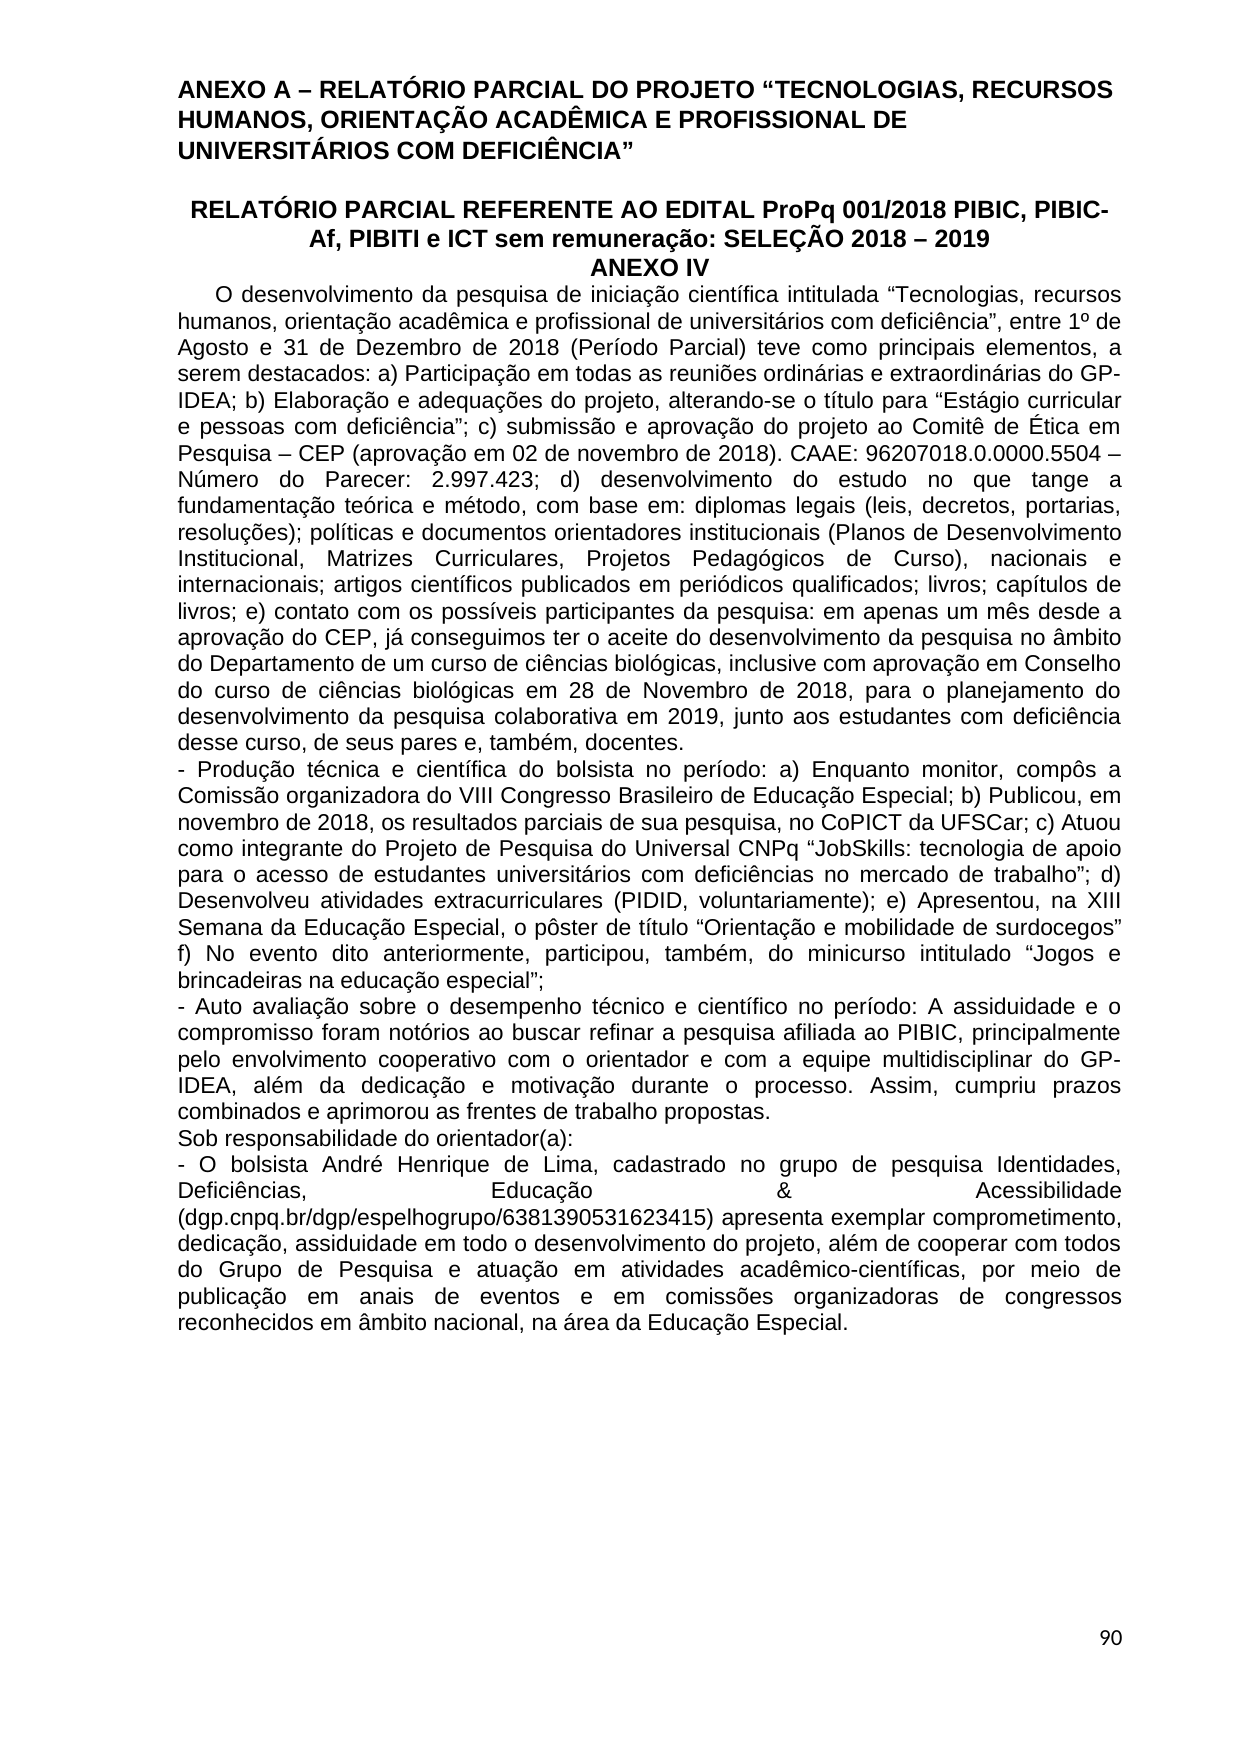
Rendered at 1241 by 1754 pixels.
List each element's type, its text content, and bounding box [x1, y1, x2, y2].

subtitle ANEXO A – RELATÓRIO PARCIAL DO PROJETO “TECNOLOGIAS, RECURSOS HUMANOS, ORIENTAÇÃO ACADÊMICA E PROFISSIONAL DE UNIVERSITÁRIOS COM DEFICIÊNCIA” [177, 75, 1122, 164]
text - Auto avaliação sobre o desempenho técnico e científico no período: A assiduidade e o compromisso foram notórios ao buscar refinar a pesquisa afiliada ao PIBIC, principalmente pelo envolvimento cooperativo com o orientador e com a equipe multidisciplinar do GP-IDEA, além da dedicação e motivação durante o processo. Assim, cumpriu prazos combinados e aprimorou as frentes de trabalho propostas. [177, 993, 1122, 1125]
text ANEXO IV [177, 253, 1122, 281]
text RELATÓRIO PARCIAL REFERENTE AO EDITAL ProPq 001/2018 PIBIC, PIBIC-Af, PIBITI e ICT sem remuneração: SELEÇÃO 2018 – 2019 [177, 195, 1122, 253]
text - O bolsista André Henrique de Lima, cadastrado no grupo de pesquisa Identidades, Deficiências, Educação & Acessibilidade (dgp.cnpq.br/dgp/espelhogrupo/6381390531623415) apresenta exemplar comprometimento, dedicação, assiduidade em todo o desenvolvimento do projeto, além de cooperar com todos do Grupo de Pesquisa e atuação em atividades acadêmico-científicas, por meio de publicação em anais de eventos e em comissões organizadoras de congressos reconhecidos em âmbito nacional, na área da Educação Especial. [177, 1151, 1122, 1336]
text Sob responsabilidade do orientador(a): [177, 1125, 1122, 1151]
text O desenvolvimento da pesquisa de iniciação científica intitulada “Tecnologias, recursos humanos, orientação acadêmica e profissional de universitários com deficiência”, entre 1º de Agosto e 31 de Dezembro de 2018 (Período Parcial) teve como principais elementos, a serem destacados: a) Participação em todas as reuniões ordinárias e extraordinárias do GP-IDEA; b) Elaboração e adequações do projeto, alterando-se o título para “Estágio curricular e pessoas com deficiência”; c) submissão e aprovação do projeto ao Comitê de Ética em Pesquisa – CEP (aprovação em 02 de novembro de 2018). CAAE: 96207018.0.0000.5504 – Número do Parecer: 2.997.423; d) desenvolvimento do estudo no que tange a fundamentação teórica e método, com base em: diplomas legais (leis, decretos, portarias, resoluções); políticas e documentos orientadores institucionais (Planos de Desenvolvimento Institucional, Matrizes Curriculares, Projetos Pedagógicos de Curso), nacionais e internacionais; artigos científicos publicados em periódicos qualificados; livros; capítulos de livros; e) contato com os possíveis participantes da pesquisa: em apenas um mês desde a aprovação do CEP, já conseguimos ter o aceite do desenvolvimento da pesquisa no âmbito do Departamento de um curso de ciências biológicas, inclusive com aprovação em Conselho do curso de ciências biológicas em 28 de Novembro de 2018, para o planejamento do desenvolvimento da pesquisa colaborativa em 2019, junto aos estudantes com deficiência desse curso, de seus pares e, também, docentes. [177, 281, 1122, 756]
text - Produção técnica e científica do bolsista no período: a) Enquanto monitor, compôs a Comissão organizadora do VIII Congresso Brasileiro de Educação Especial; b) Publicou, em novembro de 2018, os resultados parciais de sua pesquisa, no CoPICT da UFSCar; c) Atuou como integrante do Projeto de Pesquisa do Universal CNPq “JobSkills: tecnologia de apoio para o acesso de estudantes universitários com deficiências no mercado de trabalho”; d) Desenvolveu atividades extracurriculares (PIDID, voluntariamente); e) Apresentou, na XIII Semana da Educação Especial, o pôster de título “Orientação e mobilidade de surdocegos” f) No evento dito anteriormente, participou, também, do minicurso intitulado “Jogos e brincadeiras na educação especial”; [177, 756, 1122, 993]
